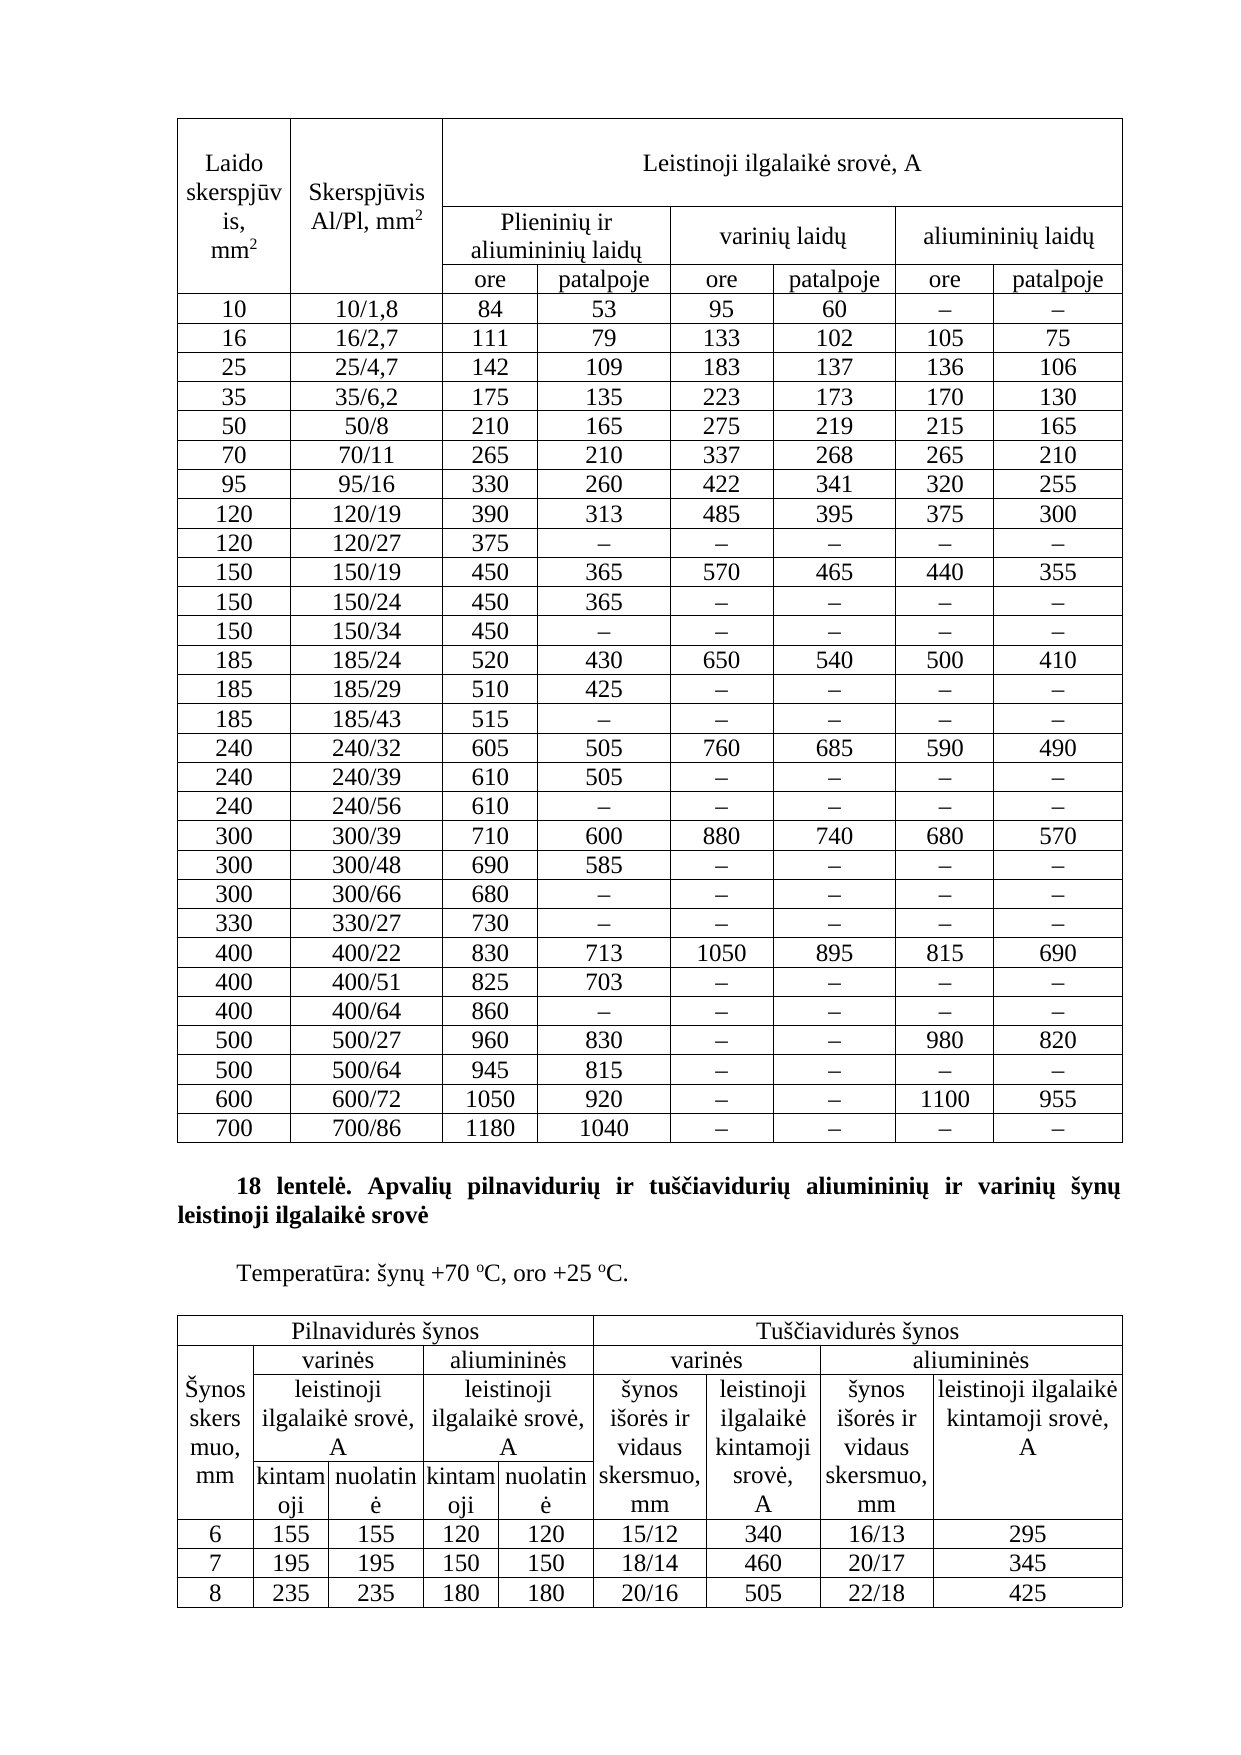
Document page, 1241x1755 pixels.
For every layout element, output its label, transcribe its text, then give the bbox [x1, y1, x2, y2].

table_cell – [538, 997, 670, 1025]
table_cell 880 [671, 821, 773, 849]
table_cell 341 [774, 470, 895, 498]
table_cell 10/1,8 [291, 294, 442, 323]
table_cell 109 [538, 353, 670, 381]
table_cell 260 [538, 470, 670, 498]
table_cell – [774, 1085, 895, 1113]
table_cell 955 [994, 1085, 1122, 1113]
table_cell 20/16 [594, 1578, 706, 1606]
table_cell 410 [994, 646, 1122, 674]
table_cell – [994, 529, 1122, 557]
table_cell – [994, 792, 1122, 820]
table_cell – [774, 851, 895, 879]
table_cell 337 [671, 441, 773, 469]
table_cell – [774, 792, 895, 820]
table_cell aliumininių laidų [896, 207, 1122, 264]
table_cell 500 [896, 646, 993, 674]
table_cell 460 [707, 1549, 820, 1577]
table_cell 500 [178, 1055, 290, 1084]
table_cell leistinoji ilgalaikė srovė, A [254, 1375, 423, 1461]
table_cell 375 [896, 499, 993, 527]
table_cell 6 [178, 1520, 253, 1548]
table_cell 945 [443, 1055, 537, 1084]
table_cell – [774, 616, 895, 644]
table_cell 150/24 [291, 587, 442, 615]
table_cell – [671, 616, 773, 644]
table_cell – [671, 792, 773, 820]
table_cell – [671, 1026, 773, 1054]
table_cell 210 [538, 441, 670, 469]
table_cell 265 [443, 441, 537, 469]
table_cell 150/34 [291, 616, 442, 644]
table_cell leistinoji ilgalaikė srovė, A [424, 1375, 593, 1461]
table_cell 960 [443, 1026, 537, 1054]
table_cell 340 [707, 1520, 820, 1548]
table_cell 365 [538, 558, 670, 586]
table_cell 815 [538, 1055, 670, 1084]
table_cell 240/39 [291, 763, 442, 791]
table_cell – [671, 587, 773, 615]
table_cell 485 [671, 499, 773, 527]
table_cell – [671, 880, 773, 908]
table_cell 240 [178, 734, 290, 762]
table_cell varinių laidų [671, 207, 895, 264]
table_cell 700 [178, 1114, 290, 1142]
text 18 lentelė. Apvalių pilnavidurių ir tuščiavidurių aliumininių ir varinių šynų leistinoji ilgalaikė srovė [177, 1171, 1122, 1229]
table_cell – [896, 616, 993, 644]
table_cell 690 [994, 938, 1122, 967]
table_cell šynos išorės ir vidaus skersmuo, mm [821, 1375, 933, 1518]
table_cell 760 [671, 734, 773, 762]
table_cell 425 [538, 675, 670, 703]
table_cell – [671, 997, 773, 1025]
table_cell patalpoje [994, 265, 1122, 293]
table_cell 268 [774, 441, 895, 469]
table_cell ore [671, 265, 773, 293]
table_cell 300 [994, 499, 1122, 527]
table_cell 185/43 [291, 704, 442, 732]
table_cell 703 [538, 968, 670, 996]
table_cell 330/27 [291, 909, 442, 937]
table_cell 830 [538, 1026, 670, 1054]
table_cell 895 [774, 938, 895, 967]
table_cell – [671, 851, 773, 879]
table_cell 540 [774, 646, 895, 674]
table_cell patalpoje [774, 265, 895, 293]
table_cell 240/32 [291, 734, 442, 762]
table_cell 142 [443, 353, 537, 381]
table_cell 300 [178, 851, 290, 879]
table_cell – [994, 616, 1122, 644]
table_cell 355 [994, 558, 1122, 586]
table_cell – [774, 763, 895, 791]
table_cell 120 [424, 1520, 498, 1548]
table_cell – [774, 880, 895, 908]
table_cell – [896, 704, 993, 732]
table_cell 500 [178, 1026, 290, 1054]
table_cell Šynos skersmuo, mm [178, 1346, 253, 1518]
table_cell 120 [178, 529, 290, 557]
table_cell – [671, 675, 773, 703]
table_cell – [671, 1085, 773, 1113]
table_cell aliumininės [821, 1346, 1122, 1374]
table_cell 395 [774, 499, 895, 527]
table_cell 16/13 [821, 1520, 933, 1548]
table_cell 137 [774, 353, 895, 381]
table_cell patalpoje [538, 265, 670, 293]
table_cell kintamoji [254, 1462, 328, 1518]
table_cell – [774, 587, 895, 615]
table_cell – [994, 675, 1122, 703]
table_cell 120/27 [291, 529, 442, 557]
table_cell – [774, 997, 895, 1025]
table_cell – [994, 704, 1122, 732]
table_cell – [896, 587, 993, 615]
table_cell 53 [538, 294, 670, 323]
table_header Laido skerspjūvis, mm2 [178, 119, 290, 293]
table_cell – [774, 1026, 895, 1054]
table_cell 690 [443, 851, 537, 879]
table_cell – [994, 587, 1122, 615]
table_cell 313 [538, 499, 670, 527]
table_cell 390 [443, 499, 537, 527]
table_cell – [994, 997, 1122, 1025]
table_cell 570 [671, 558, 773, 586]
table_cell 713 [538, 938, 670, 967]
table_cell – [896, 763, 993, 791]
table_cell – [994, 909, 1122, 937]
table_cell 183 [671, 353, 773, 381]
table_cell 450 [443, 616, 537, 644]
table_cell 450 [443, 558, 537, 586]
table_cell 219 [774, 411, 895, 440]
table_cell 815 [896, 938, 993, 967]
table_cell 730 [443, 909, 537, 937]
table_cell 102 [774, 324, 895, 352]
table_cell 920 [538, 1085, 670, 1113]
table_cell 610 [443, 763, 537, 791]
table_cell 400/64 [291, 997, 442, 1025]
table_cell – [994, 763, 1122, 791]
table_cell 400/22 [291, 938, 442, 967]
table_cell – [896, 792, 993, 820]
table_cell – [774, 909, 895, 937]
table_cell 710 [443, 821, 537, 849]
table_cell 860 [443, 997, 537, 1025]
table_cell 105 [896, 324, 993, 352]
table_cell 700/86 [291, 1114, 442, 1142]
table_cell 136 [896, 353, 993, 381]
table_cell 825 [443, 968, 537, 996]
table_cell 375 [443, 529, 537, 557]
table_cell 195 [329, 1549, 423, 1577]
table_cell 95 [178, 470, 290, 498]
table_cell 330 [178, 909, 290, 937]
table_cell 505 [707, 1578, 820, 1606]
table_cell 680 [896, 821, 993, 849]
table_cell – [896, 851, 993, 879]
table_cell 155 [254, 1520, 328, 1548]
table_cell 600 [178, 1085, 290, 1113]
table_cell 300 [178, 821, 290, 849]
table_cell 70/11 [291, 441, 442, 469]
table_cell 95/16 [291, 470, 442, 498]
table_cell – [896, 675, 993, 703]
table_cell – [896, 880, 993, 908]
table_cell 173 [774, 382, 895, 410]
table_cell kintamoji [424, 1462, 498, 1518]
table_cell 133 [671, 324, 773, 352]
table_cell 510 [443, 675, 537, 703]
table_header Leistinoji ilgalaikė srovė, A [443, 119, 1122, 206]
table_cell 295 [934, 1520, 1122, 1548]
table_cell 400 [178, 968, 290, 996]
table_cell – [896, 909, 993, 937]
table_header Pilnavidurės šynos [178, 1316, 593, 1344]
table_cell 22/18 [821, 1578, 933, 1606]
table_cell 15/12 [594, 1520, 706, 1548]
table_cell 465 [774, 558, 895, 586]
table_cell 400 [178, 938, 290, 967]
table_cell 505 [538, 734, 670, 762]
table_cell nuolatinė [499, 1462, 593, 1518]
table_cell 650 [671, 646, 773, 674]
table_cell 150 [499, 1549, 593, 1577]
table_cell 1050 [443, 1085, 537, 1113]
table_cell 240 [178, 792, 290, 820]
table_cell 25 [178, 353, 290, 381]
table_cell 150/19 [291, 558, 442, 586]
table_cell 505 [538, 763, 670, 791]
table_cell – [671, 968, 773, 996]
table_cell 300 [178, 880, 290, 908]
table_cell 16 [178, 324, 290, 352]
table_cell – [671, 704, 773, 732]
table_cell 75 [994, 324, 1122, 352]
table_cell 240 [178, 763, 290, 791]
text Temperatūra: šynų +70 oC, oro +25 oC. [177, 1258, 1122, 1286]
table_cell ore [896, 265, 993, 293]
table_cell varinės [594, 1346, 820, 1374]
table_cell nuolatinė [329, 1462, 423, 1518]
table_cell 490 [994, 734, 1122, 762]
table_cell 185/29 [291, 675, 442, 703]
table_cell 235 [329, 1578, 423, 1606]
table_cell 430 [538, 646, 670, 674]
table_cell – [896, 968, 993, 996]
table_cell – [671, 763, 773, 791]
table_cell 50/8 [291, 411, 442, 440]
table_cell – [538, 616, 670, 644]
table_cell aliumininės [424, 1346, 593, 1374]
table_cell 150 [178, 558, 290, 586]
table_cell 120 [499, 1520, 593, 1548]
table_cell – [896, 294, 993, 323]
table_cell 1180 [443, 1114, 537, 1142]
table_cell – [896, 529, 993, 557]
table_cell – [671, 909, 773, 937]
table_cell – [538, 704, 670, 732]
table_cell 600 [538, 821, 670, 849]
table_cell – [994, 851, 1122, 879]
table_cell 345 [934, 1549, 1122, 1577]
table_cell 425 [934, 1578, 1122, 1606]
table_cell 520 [443, 646, 537, 674]
table_cell – [994, 294, 1122, 323]
table_cell 195 [254, 1549, 328, 1577]
table_cell – [896, 1055, 993, 1084]
table_cell 255 [994, 470, 1122, 498]
table_cell Plieninių ir aliumininių laidų [443, 207, 670, 264]
table_cell 111 [443, 324, 537, 352]
table_cell 155 [329, 1520, 423, 1548]
table_cell leistinoji ilgalaikė kintamoji srovė, A [934, 1375, 1122, 1518]
table_cell 1100 [896, 1085, 993, 1113]
table_cell 685 [774, 734, 895, 762]
table_cell 16/2,7 [291, 324, 442, 352]
table_cell 150 [178, 616, 290, 644]
table_cell – [671, 1055, 773, 1084]
table_cell – [671, 529, 773, 557]
table_cell 400 [178, 997, 290, 1025]
table_cell 740 [774, 821, 895, 849]
table_cell 570 [994, 821, 1122, 849]
table_cell – [994, 968, 1122, 996]
table_cell 20/17 [821, 1549, 933, 1577]
table_cell 223 [671, 382, 773, 410]
table_cell – [538, 880, 670, 908]
table_cell 165 [994, 411, 1122, 440]
table_cell 70 [178, 441, 290, 469]
table_cell 10 [178, 294, 290, 323]
table_cell 235 [254, 1578, 328, 1606]
table_cell 50 [178, 411, 290, 440]
table_cell 275 [671, 411, 773, 440]
table_cell ore [443, 265, 537, 293]
table_cell 400/51 [291, 968, 442, 996]
table_cell – [538, 792, 670, 820]
table_cell 130 [994, 382, 1122, 410]
table_cell 35 [178, 382, 290, 410]
table_cell 18/14 [594, 1549, 706, 1577]
table_cell 590 [896, 734, 993, 762]
table_cell 830 [443, 938, 537, 967]
table_cell 680 [443, 880, 537, 908]
table_cell 600/72 [291, 1085, 442, 1113]
table_cell 240/56 [291, 792, 442, 820]
table_cell 500/64 [291, 1055, 442, 1084]
table_cell 25/4,7 [291, 353, 442, 381]
table_cell – [896, 1114, 993, 1142]
table_cell – [896, 997, 993, 1025]
table_cell 165 [538, 411, 670, 440]
table_cell 84 [443, 294, 537, 323]
table_cell – [994, 1055, 1122, 1084]
table_cell – [538, 909, 670, 937]
table_cell 106 [994, 353, 1122, 381]
table_cell 120 [178, 499, 290, 527]
table_header Tuščiavidurės šynos [594, 1316, 1122, 1344]
table_cell 120/19 [291, 499, 442, 527]
table_cell 95 [671, 294, 773, 323]
table_cell 150 [178, 587, 290, 615]
table_cell – [774, 675, 895, 703]
table_cell 500/27 [291, 1026, 442, 1054]
table_cell 8 [178, 1578, 253, 1606]
table_cell 175 [443, 382, 537, 410]
table_cell 60 [774, 294, 895, 323]
table_cell 980 [896, 1026, 993, 1054]
table_cell – [994, 880, 1122, 908]
table_cell 422 [671, 470, 773, 498]
table_cell 185 [178, 704, 290, 732]
table_cell – [994, 1114, 1122, 1142]
table_cell 79 [538, 324, 670, 352]
table_cell – [774, 704, 895, 732]
table_cell 450 [443, 587, 537, 615]
table_cell – [774, 968, 895, 996]
table_cell 610 [443, 792, 537, 820]
table_cell 300/66 [291, 880, 442, 908]
table_cell 215 [896, 411, 993, 440]
table_cell – [538, 529, 670, 557]
table_cell 365 [538, 587, 670, 615]
table_cell 180 [424, 1578, 498, 1606]
table_cell 210 [443, 411, 537, 440]
table_cell – [774, 1055, 895, 1084]
table_cell varinės [254, 1346, 423, 1374]
table_cell 330 [443, 470, 537, 498]
table_cell šynos išorės ir vidaus skersmuo, mm [594, 1375, 706, 1518]
table_cell 585 [538, 851, 670, 879]
table_cell 185 [178, 675, 290, 703]
table_cell 440 [896, 558, 993, 586]
table_cell 1050 [671, 938, 773, 967]
table_cell 7 [178, 1549, 253, 1577]
table_cell 35/6,2 [291, 382, 442, 410]
table_cell – [774, 1114, 895, 1142]
table_cell 185 [178, 646, 290, 674]
table_cell 300/48 [291, 851, 442, 879]
table_cell 150 [424, 1549, 498, 1577]
table_cell 1040 [538, 1114, 670, 1142]
table_header Skerspjūvis Al/Pl, mm2 [291, 119, 442, 293]
table_cell 320 [896, 470, 993, 498]
table_cell 515 [443, 704, 537, 732]
table_cell 300/39 [291, 821, 442, 849]
table_cell 185/24 [291, 646, 442, 674]
table_cell 820 [994, 1026, 1122, 1054]
table_cell 180 [499, 1578, 593, 1606]
table_cell – [774, 529, 895, 557]
table_cell 210 [994, 441, 1122, 469]
table_cell 265 [896, 441, 993, 469]
table_cell 135 [538, 382, 670, 410]
table_cell – [671, 1114, 773, 1142]
table_cell leistinoji ilgalaikė kintamoji srovė, A [707, 1375, 820, 1518]
table_cell 170 [896, 382, 993, 410]
table_cell 605 [443, 734, 537, 762]
